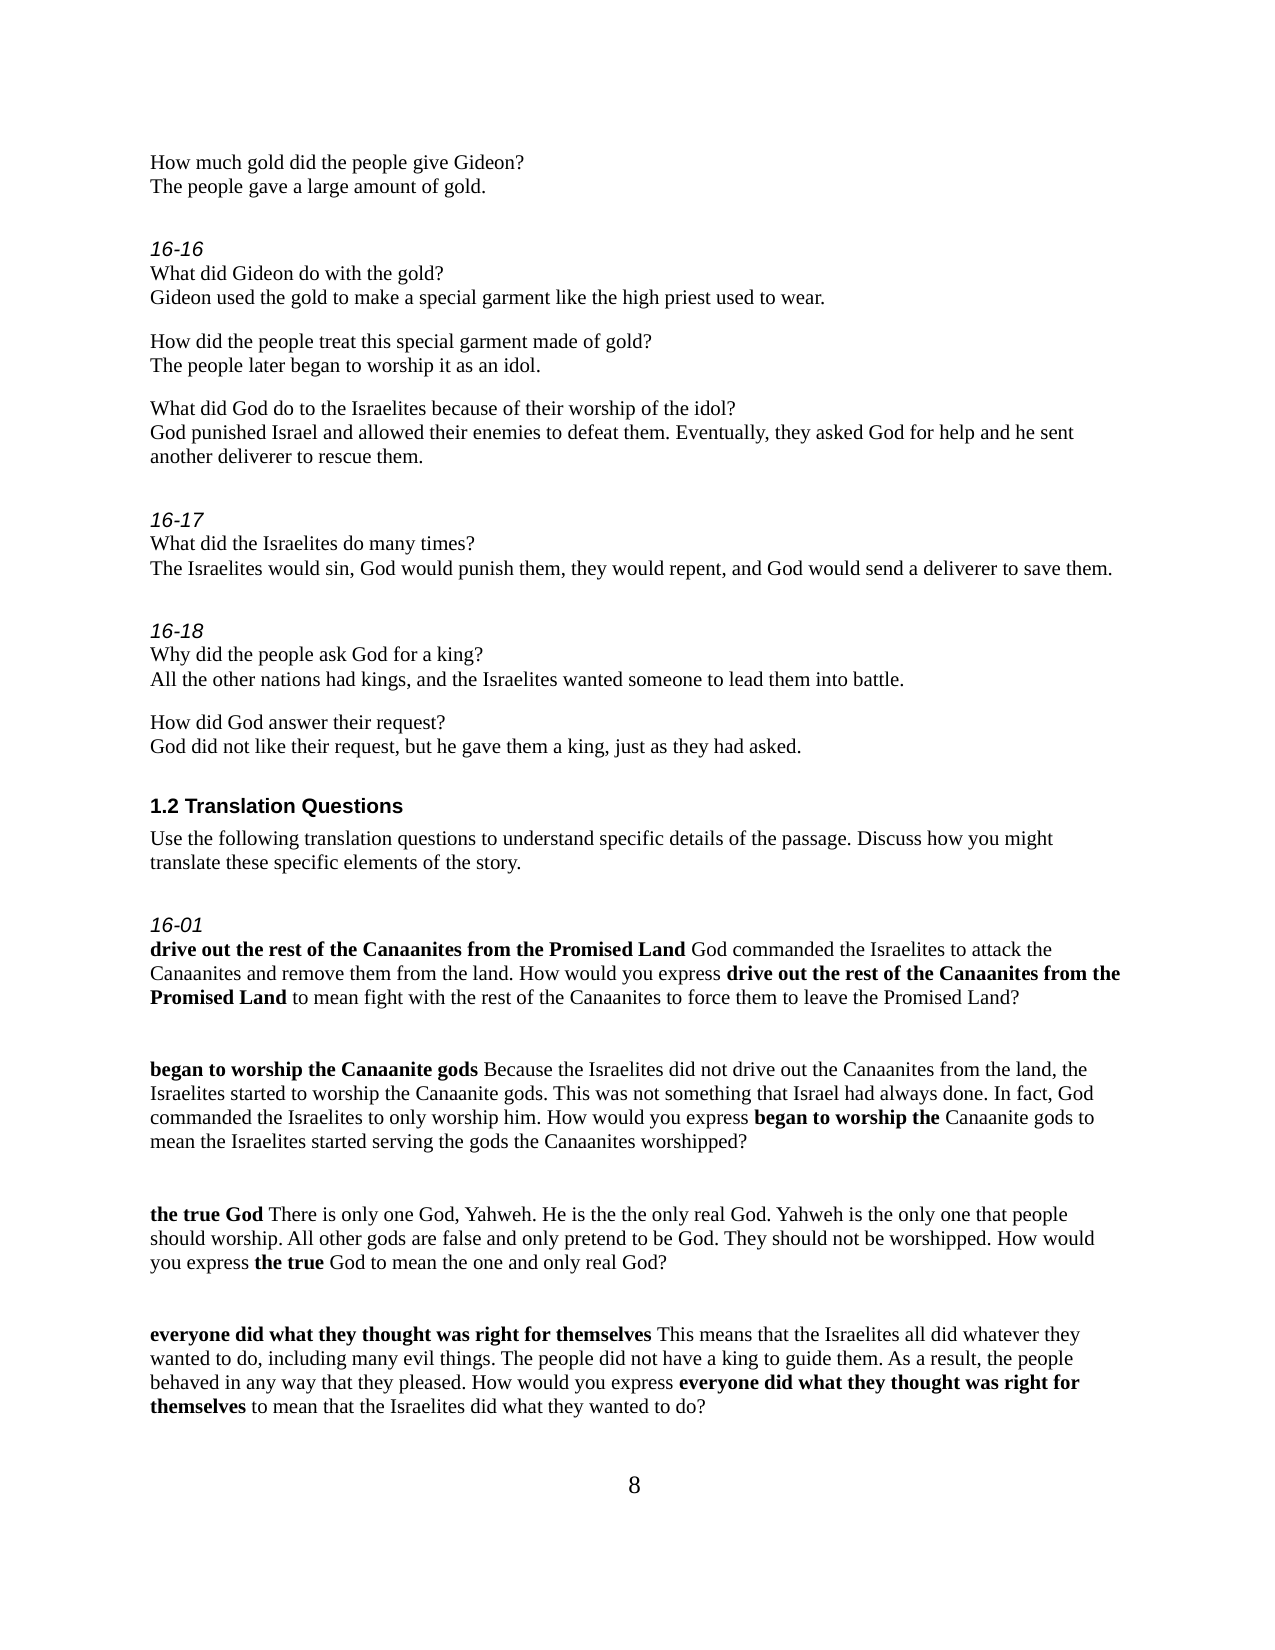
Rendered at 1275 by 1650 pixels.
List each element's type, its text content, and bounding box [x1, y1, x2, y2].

text Why did the people ask God for a king? All the other nations had kings, and the Israelites wanted someone to lead them into battle. [150, 642, 1125, 691]
subtitle 16-01 [150, 913, 1125, 937]
text How much gold did the people give Gideon? The people gave a large amount of gold. [150, 150, 1125, 198]
text the true God There is only one God, Yahweh. He is the the only real God. Yahweh is the only one that people should worship. All other gods are false and only pretend to be God. They should not be worshipped. How would you express the true God to mean the one and only real God? [150, 1201, 1125, 1274]
text How did the people treat this special garment made of gold? The people later began to worship it as an idol. [150, 329, 1125, 377]
text drive out the rest of the Canaanites from the Promised Land God commanded the Israelites to attack the Canaanites and remove them from the land. How would you express drive out the rest of the Canaanites from the Promised Land to mean fight with the rest of the Canaanites to force them to leave the Promised Land? [150, 937, 1125, 1009]
subtitle 16-17 [150, 507, 1125, 531]
text How did God answer their request? God did not like their request, but he gave them a king, just as they had asked. [150, 710, 1125, 758]
text What did the Israelites do many times? The Israelites would sin, God would punish them, they would repent, and God would send a deliverer to save them. [150, 531, 1125, 579]
text What did God do to the Israelites because of their worship of the idol? God punished Israel and allowed their enemies to defeat them. Eventually, they asked God for help and he sent another deliverer to rescue them. [150, 396, 1125, 468]
text What did Gideon do with the gold? Gideon used the gold to make a special garment like the high priest used to wear. [150, 261, 1125, 309]
text everyone did what they thought was right for themselves This means that the Israelites all did whatever they wanted to do, including many evil things. The people did not have a king to guide them. As a result, the people behaved in any way that they pleased. How would you express everyone did what they thought was right for themselves to mean that the Israelites did what they wanted to do? [150, 1322, 1125, 1418]
text began to worship the Canaanite gods Because the Israelites did not drive out the Canaanites from the land, the Israelites started to worship the Canaanite gods. This was not something that Israel had always done. In fact, God commanded the Israelites to only worship him. How would you express began to worship the Canaanite gods to mean the Israelites started serving the gods the Canaanites worshipped? [150, 1057, 1125, 1153]
subtitle 16-18 [150, 618, 1125, 642]
text Use the following translation questions to understand specific details of the passage. Discuss how you might translate these specific elements of the story. [150, 826, 1125, 874]
subtitle 1.2 Translation Questions [150, 794, 1125, 818]
subtitle 16-16 [150, 237, 1125, 261]
